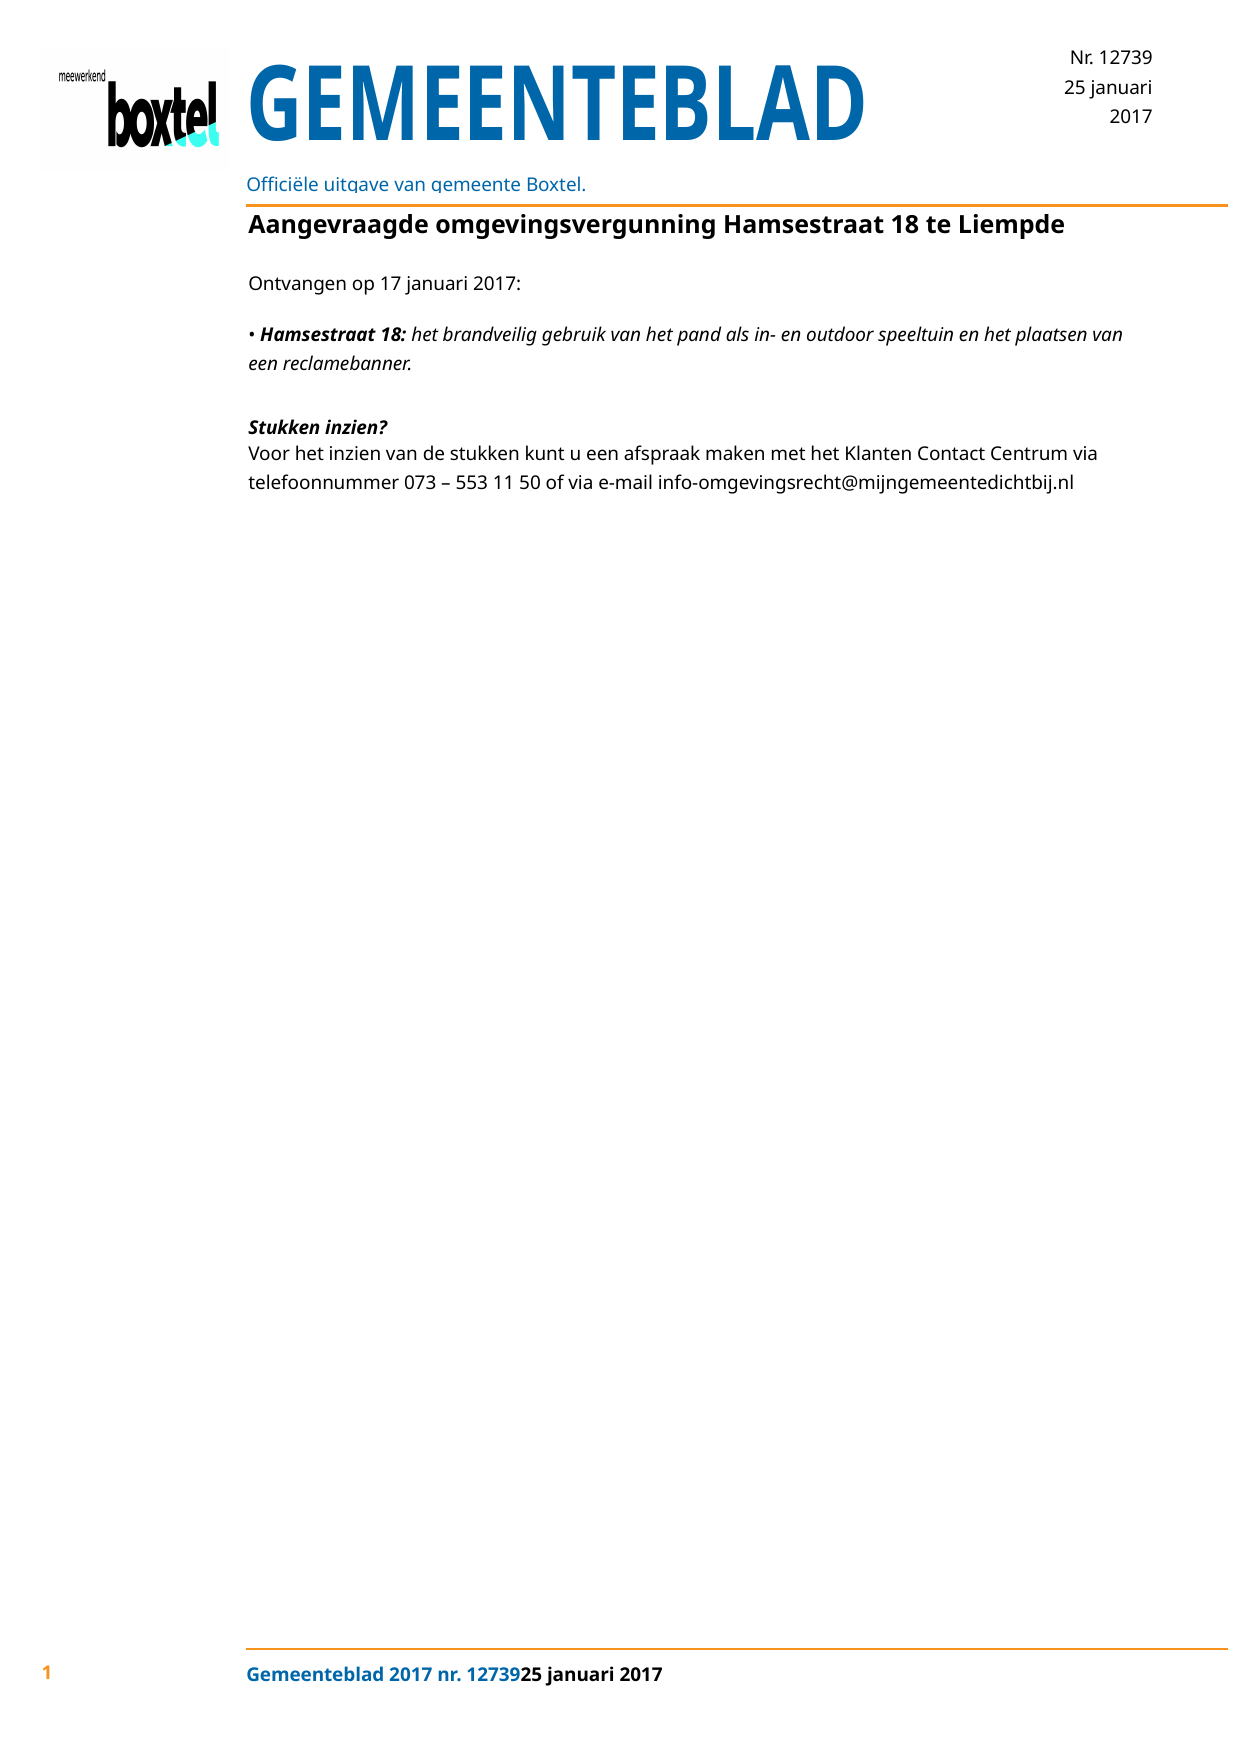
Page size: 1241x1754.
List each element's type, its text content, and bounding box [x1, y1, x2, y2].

text Ontvangen op 17 januari 2017: [248, 270, 1152, 296]
text • Hamsestraat 18: het brandveilig gebruik van het pand als in- en outdoor speeltuin en het plaatsen van een reclamebanner. [248, 321, 1152, 376]
text Stukken inzien? [248, 414, 1152, 440]
text Voor het inzien van de stukken kunt u een afspraak maken met het Klanten Contact Centrum via telefoonnummer 073 – 553 11 50 of via e-mail info-omgevingsrecht@mijngemeentedichtbij.nl [248, 440, 1152, 495]
text Aangevraagde omgevingsvergunning Hamsestraat 18 te Liempde [248, 207, 1152, 241]
picture [41, 47, 231, 172]
